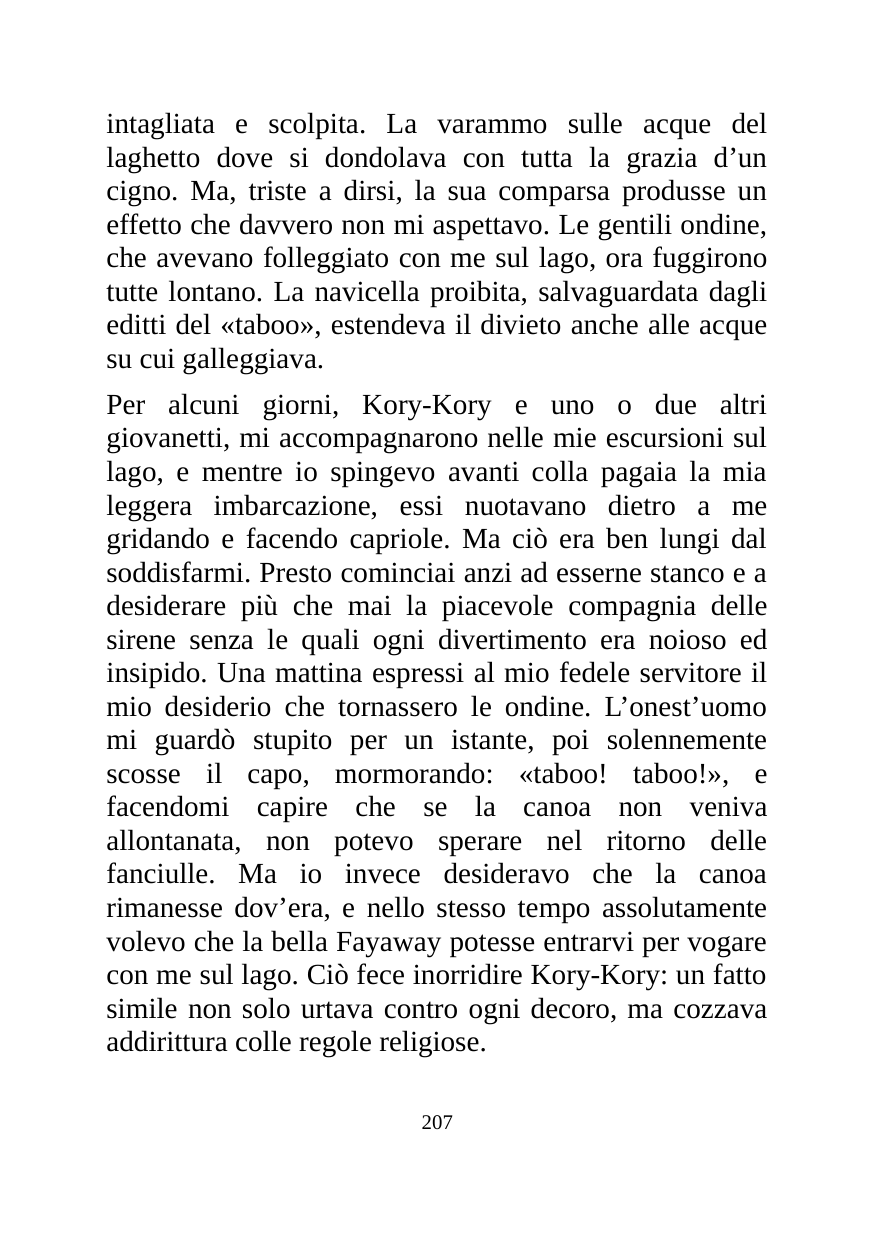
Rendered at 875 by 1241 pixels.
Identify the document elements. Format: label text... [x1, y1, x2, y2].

text Per alcuni giorni, Kory-Kory e uno o due altri giovanetti, mi accompagnarono nelle mie escursioni sul lago, e mentre io spingevo avanti colla pagaia la mia leggera imbarcazione, essi nuotavano dietro a me gridando e facendo capriole. Ma ciò era ben lungi dal soddisfarmi. Presto cominciai anzi ad esserne stanco e a desiderare più che mai la piacevole compagnia delle sirene senza le quali ogni divertimento era noioso ed insipido. Una mattina espressi al mio fedele servitore il mio desiderio che tornassero le ondine. L’onest’uomo mi guardò stupito per un istante, poi solennemente scosse il capo, mormorando: «taboo! taboo!», e facendomi capire che se la canoa non veniva allontanata, non potevo sperare nel ritorno delle fanciulle. Ma io invece desideravo che la canoa rimanesse dov’era, e nello stesso tempo assolutamente volevo che la bella Fayaway potesse entrarvi per vogare con me sul lago. Ciò fece inorridire Kory-Kory: un fatto simile non solo urtava contro ogni decoro, ma cozzava addirittura colle regole religiose. [106, 387, 768, 1058]
text intagliata e scolpita. La varammo sulle acque del laghetto dove si dondolava con tutta la grazia d’un cigno. Ma, triste a dirsi, la sua comparsa produsse un effetto che davvero non mi aspettavo. Le gentili ondine, che avevano folleggiato con me sul lago, ora fuggirono tutte lontano. La navicella proibita, salvaguardata dagli editti del «taboo», estendeva il divieto anche alle acque su cui galleggiava. [106, 106, 768, 374]
